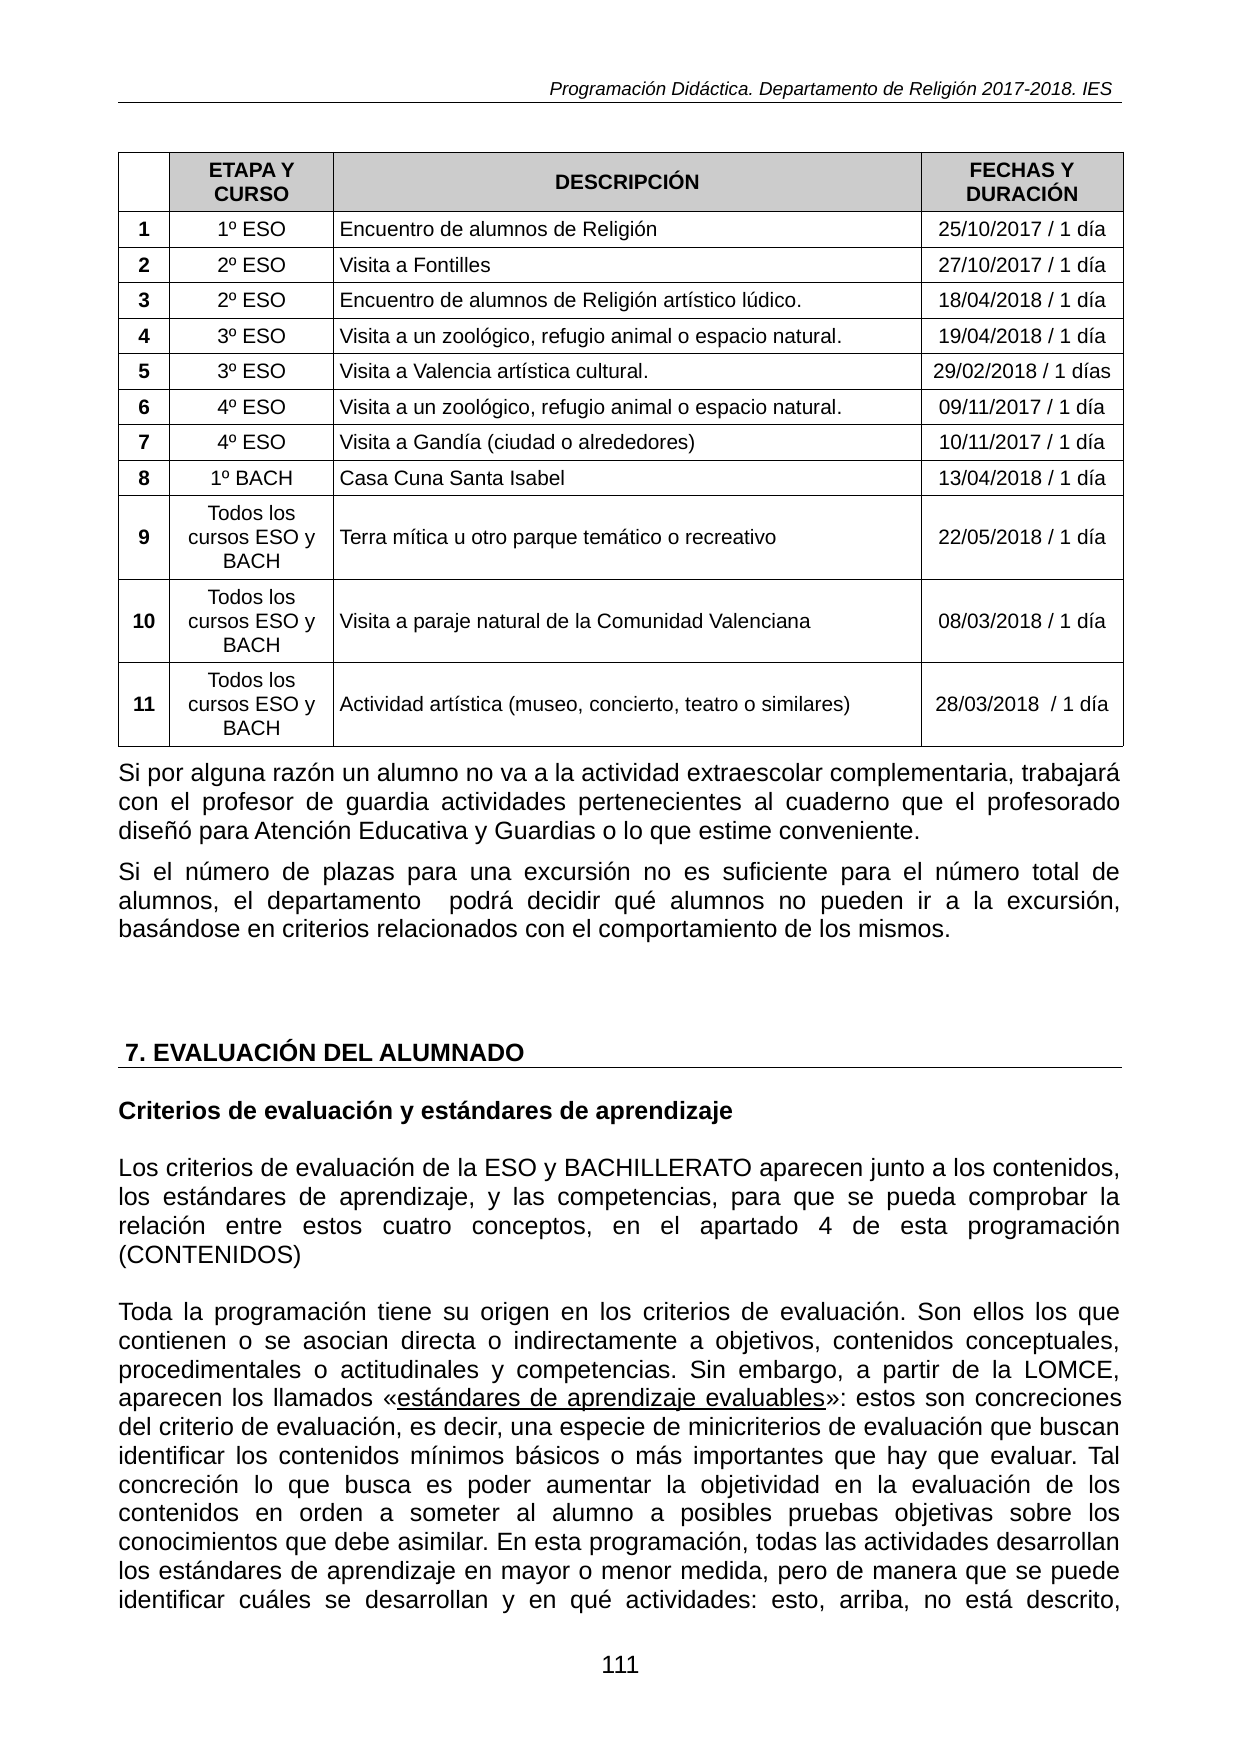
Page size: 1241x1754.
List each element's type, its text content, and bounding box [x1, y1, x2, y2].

table_cell 3 [119, 283, 169, 318]
table_cell 11 [119, 663, 169, 746]
table_cell 13/04/2018 / 1 día [922, 461, 1123, 495]
table_cell 19/04/2018 / 1 día [922, 319, 1123, 353]
table_cell Casa Cuna Santa Isabel [334, 461, 921, 495]
table_cell 9 [119, 496, 169, 579]
table_cell Visita a un zoológico, refugio animal o espacio natural. [334, 319, 921, 353]
table_cell Encuentro de alumnos de Religión artístico lúdico. [334, 283, 921, 318]
table_cell Todos los cursos ESO y BACH [170, 580, 333, 662]
table_cell 18/04/2018 / 1 día [922, 283, 1123, 318]
table_cell 1 [119, 212, 169, 247]
table_cell 4º ESO [170, 425, 333, 460]
table_cell 1º ESO [170, 212, 333, 247]
table_cell 25/10/2017 / 1 día [922, 212, 1123, 247]
table_cell 27/10/2017 / 1 día [922, 248, 1123, 282]
text Los criterios de evaluación de la ESO y BACHILLERATO aparecen junto a los contenidos, los estándares de aprendizaje, y las competencias, para que se pueda comprobar la relación entre estos cuatro conceptos, en el apartado 4 de esta programación (CONTENIDOS) [118, 1153, 1122, 1268]
table_cell 8 [119, 461, 169, 495]
table_header DESCRIPCIÓN [334, 153, 921, 211]
table_cell 10 [119, 580, 169, 662]
text Si el número de plazas para una excursión no es suficiente para el número total de alumnos, el departamento podrá decidir qué alumnos no pueden ir a la excursión, basándose en criterios relacionados con el comportamiento de los mismos. [118, 857, 1122, 943]
table_header FECHAS Y DURACIÓN [922, 153, 1123, 211]
table_cell 08/03/2018 / 1 día [922, 580, 1123, 662]
table_cell 3º ESO [170, 319, 333, 353]
table_cell Visita a Gandía (ciudad o alrededores) [334, 425, 921, 460]
table_cell 09/11/2017 / 1 día [922, 390, 1123, 424]
table_cell 5 [119, 354, 169, 389]
table_cell 2 [119, 248, 169, 282]
text Criterios de evaluación y estándares de aprendizaje [118, 1096, 1122, 1124]
table_cell 4 [119, 319, 169, 353]
table_cell Visita a un zoológico, refugio animal o espacio natural. [334, 390, 921, 424]
table_cell 28/03/2018 / 1 día [922, 663, 1123, 746]
table_cell 2º ESO [170, 283, 333, 318]
table_cell 6 [119, 390, 169, 424]
table_cell 1º BACH [170, 461, 333, 495]
table_cell Visita a Valencia artística cultural. [334, 354, 921, 389]
table_header [119, 153, 169, 211]
table_cell Visita a paraje natural de la Comunidad Valenciana [334, 580, 921, 662]
text Toda la programación tiene su origen en los criterios de evaluación. Son ellos los que contienen o se asocian directa o indirectamente a objetivos, contenidos conceptuales, procedimentales o actitudinales y competencias. Sin embargo, a partir de la LOMCE, aparecen los llamados «estándares de aprendizaje evaluables»: estos son concreciones del criterio de evaluación, es decir, una especie de minicriterios de evaluación que buscan identificar los contenidos mínimos básicos o más importantes que hay que evaluar. Tal concreción lo que busca es poder aumentar la objetividad en la evaluación de los contenidos en orden a someter al alumno a posibles pruebas objetivas sobre los conocimientos que debe asimilar. En esta programación, todas las actividades desarrollan los estándares de aprendizaje en mayor o menor medida, pero de manera que se puede identificar cuáles se desarrollan y en qué actividades: esto, arriba, no está descrito, [118, 1297, 1122, 1613]
table_cell 22/05/2018 / 1 día [922, 496, 1123, 579]
table_cell 2º ESO [170, 248, 333, 282]
table_cell Terra mítica u otro parque temático o recreativo [334, 496, 921, 579]
table_cell Visita a Fontilles [334, 248, 921, 282]
table_cell 3º ESO [170, 354, 333, 389]
text Si por alguna razón un alumno no va a la actividad extraescolar complementaria, trabajará con el profesor de guardia actividades pertenecientes al cuaderno que el profesorado diseñó para Atención Educativa y Guardias o lo que estime conveniente. [118, 758, 1122, 844]
table_cell Encuentro de alumnos de Religión [334, 212, 921, 247]
table_header ETAPA Y CURSO [170, 153, 333, 211]
table_cell Todos los cursos ESO y BACH [170, 663, 333, 746]
table_cell Todos los cursos ESO y BACH [170, 496, 333, 579]
list EVALUACIÓN DEL ALUMNADO [118, 1038, 1122, 1067]
table_cell 29/02/2018 / 1 días [922, 354, 1123, 389]
table_cell 10/11/2017 / 1 día [922, 425, 1123, 460]
table_cell 4º ESO [170, 390, 333, 424]
table_cell Actividad artística (museo, concierto, teatro o similares) [334, 663, 921, 746]
table_cell 7 [119, 425, 169, 460]
